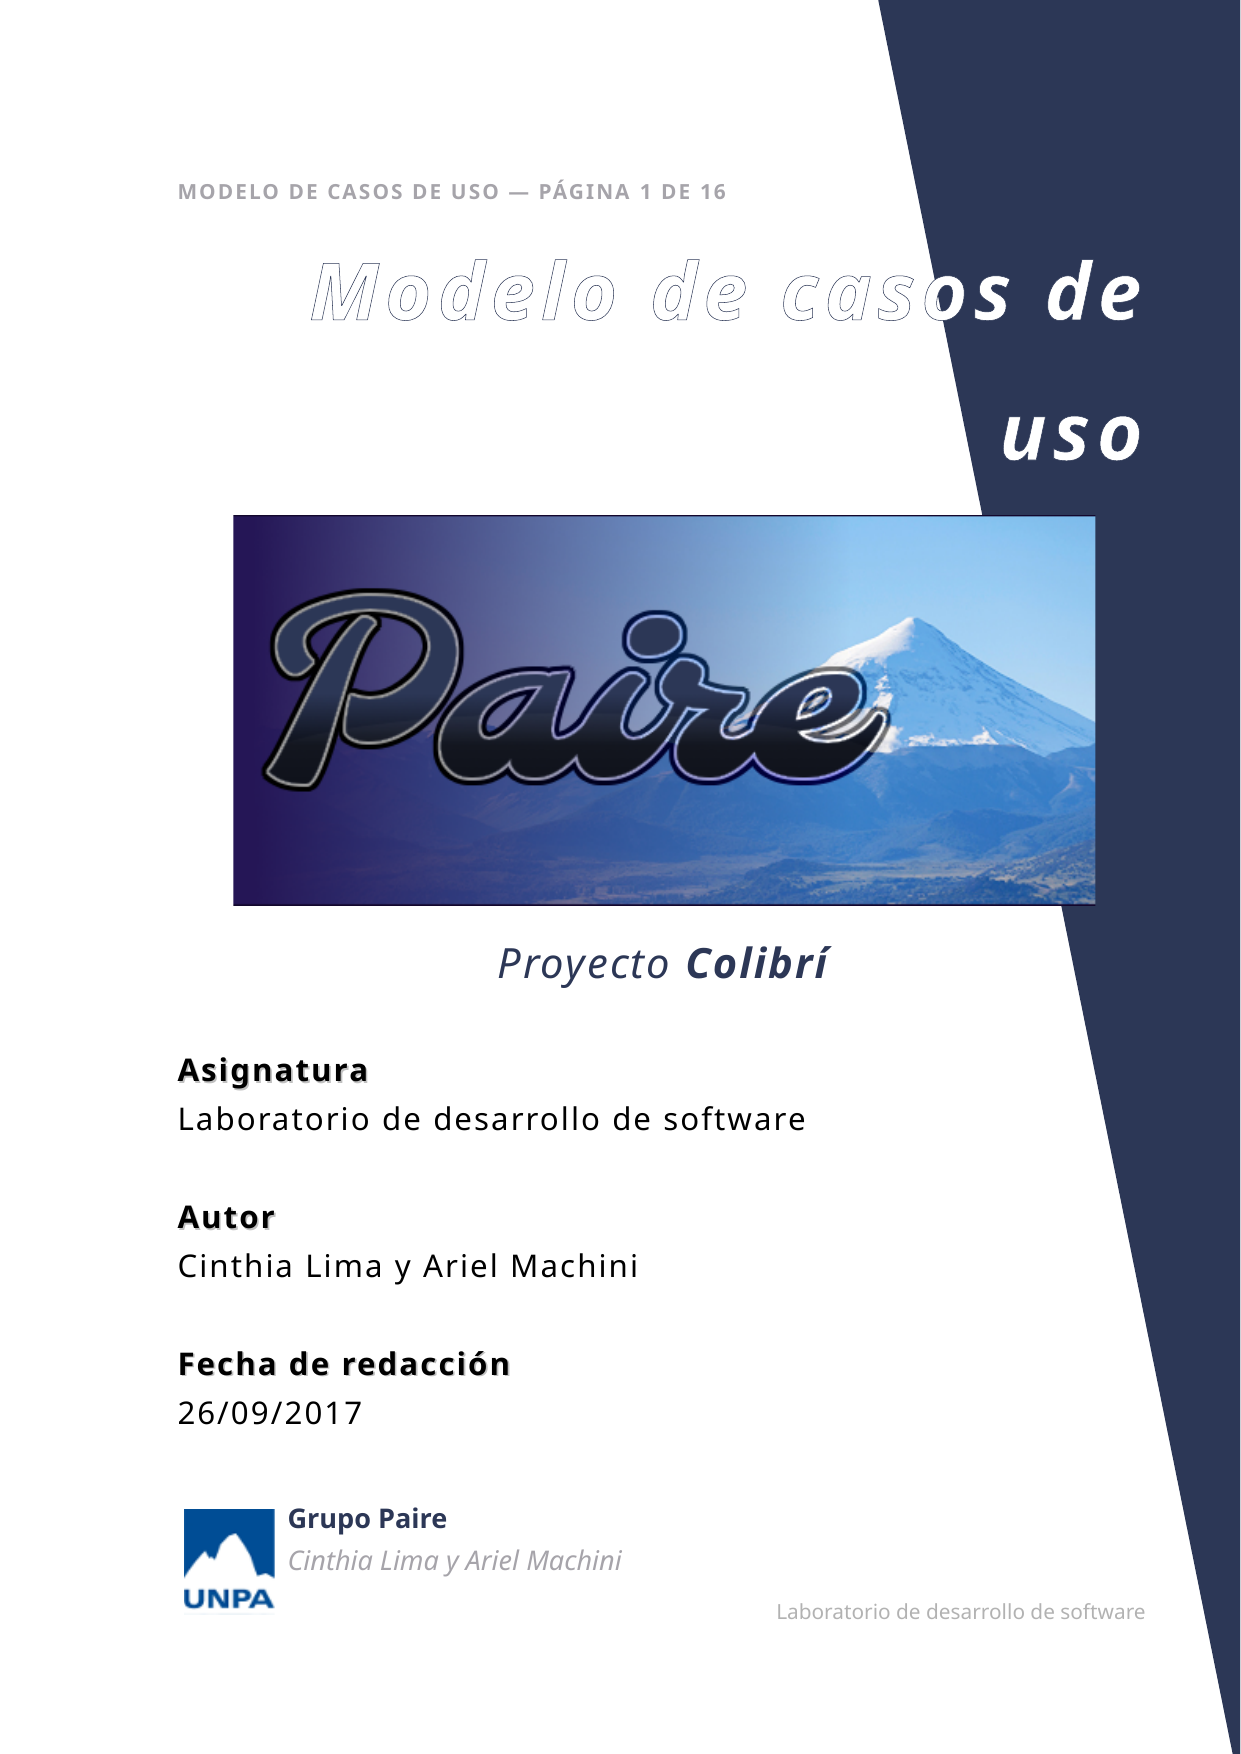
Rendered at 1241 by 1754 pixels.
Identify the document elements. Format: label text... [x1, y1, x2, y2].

text Fecha de redacción [177, 1342, 1152, 1384]
text Cinthia Lima y Ariel Machini [177, 1244, 1137, 1286]
text Laboratorio de desarrollo de software [177, 1097, 1108, 1139]
text Modelo de casos de uso [177, 235, 975, 483]
text Proyecto Colibrí [177, 934, 1078, 991]
text Autor [177, 1195, 1127, 1237]
text 26/09/2017 [177, 1391, 1152, 1433]
picture [233, 515, 1096, 906]
text Asignatura [177, 1048, 1098, 1091]
picture [184, 1509, 275, 1615]
